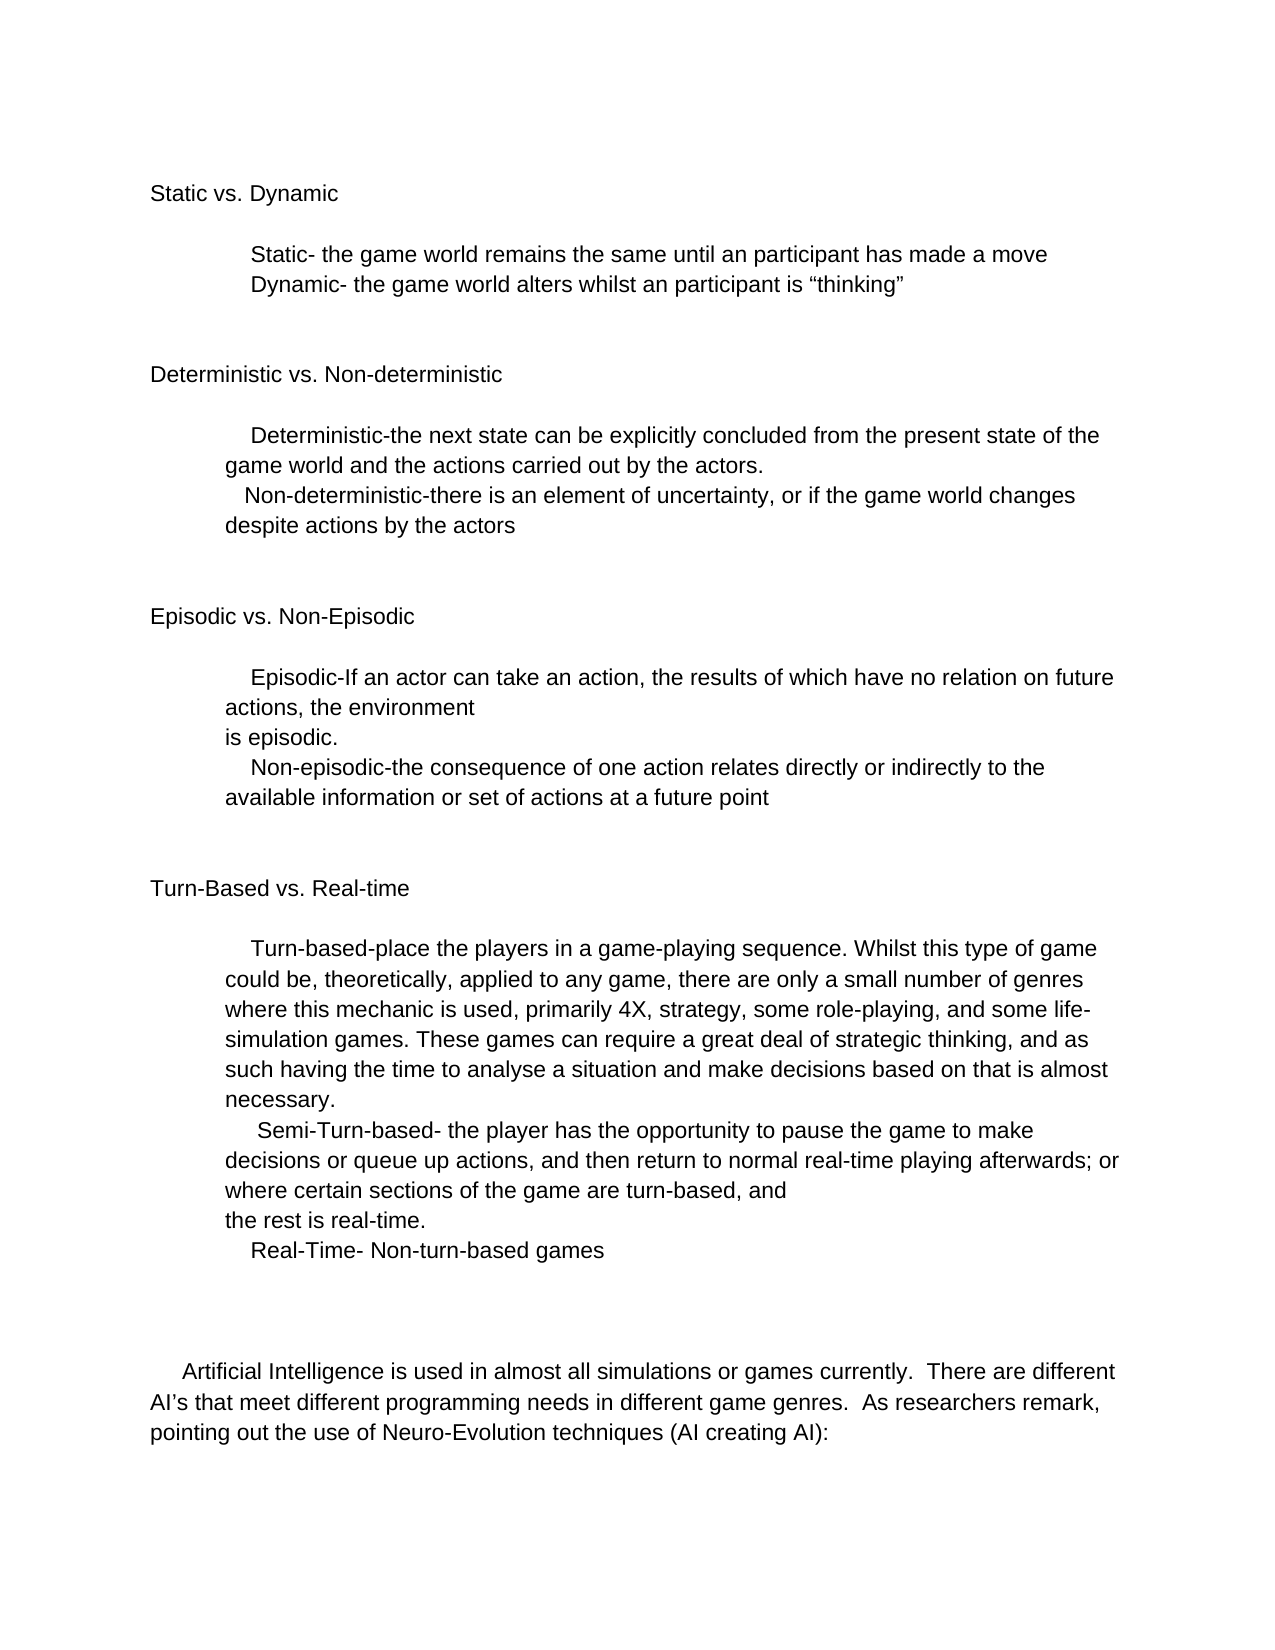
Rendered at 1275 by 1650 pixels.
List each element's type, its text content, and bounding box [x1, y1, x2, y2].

text Turn-based-place the players in a game-playing sequence. Whilst this type of game could be, theoretically, applied to any game, there are only a small number of genres where this mechanic is used, primarily 4X, strategy, some role-playing, and some life-simulation games. These games can require a great deal of strategic thinking, and as such having the time to analyse a situation and make decisions based on that is almost necessary. Semi-Turn-based- the player has the opportunity to pause the game to make decisions or queue up actions, and then return to normal real-time playing afterwards; or where certain sections of the game are turn-based, and the rest is real-time. Real-Time- Non-turn-based games [225, 905, 1125, 1294]
text Deterministic vs. Non-deterministic [150, 361, 1125, 418]
text Artificial Intelligence is used in almost all simulations or games currently. There are different AI’s that meet different programming needs in different game genres. As researchers remark, pointing out the use of Neuro-Evolution techniques (AI creating AI): [150, 1328, 1125, 1445]
text Deterministic-the next state can be explicitly concluded from the present state of the game world and the actions carried out by the actors. Non-deterministic-there is an element of uncertainty, or if the game world changes despite actions by the actors [225, 422, 1125, 599]
text Turn-Based vs. Real-time [150, 875, 1125, 901]
text Static vs. Dynamic [150, 150, 1125, 237]
text Episodic vs. Non-Episodic [150, 603, 1125, 660]
text Episodic-If an actor can take an action, the results of which have no relation on future actions, the environment is episodic. Non-episodic-the consequence of one action relates directly or indirectly to the available information or set of actions at a future point [225, 663, 1125, 871]
text Static- the game world remains the same until an participant has made a move Dynamic- the game world alters whilst an participant is “thinking” [225, 241, 1125, 358]
